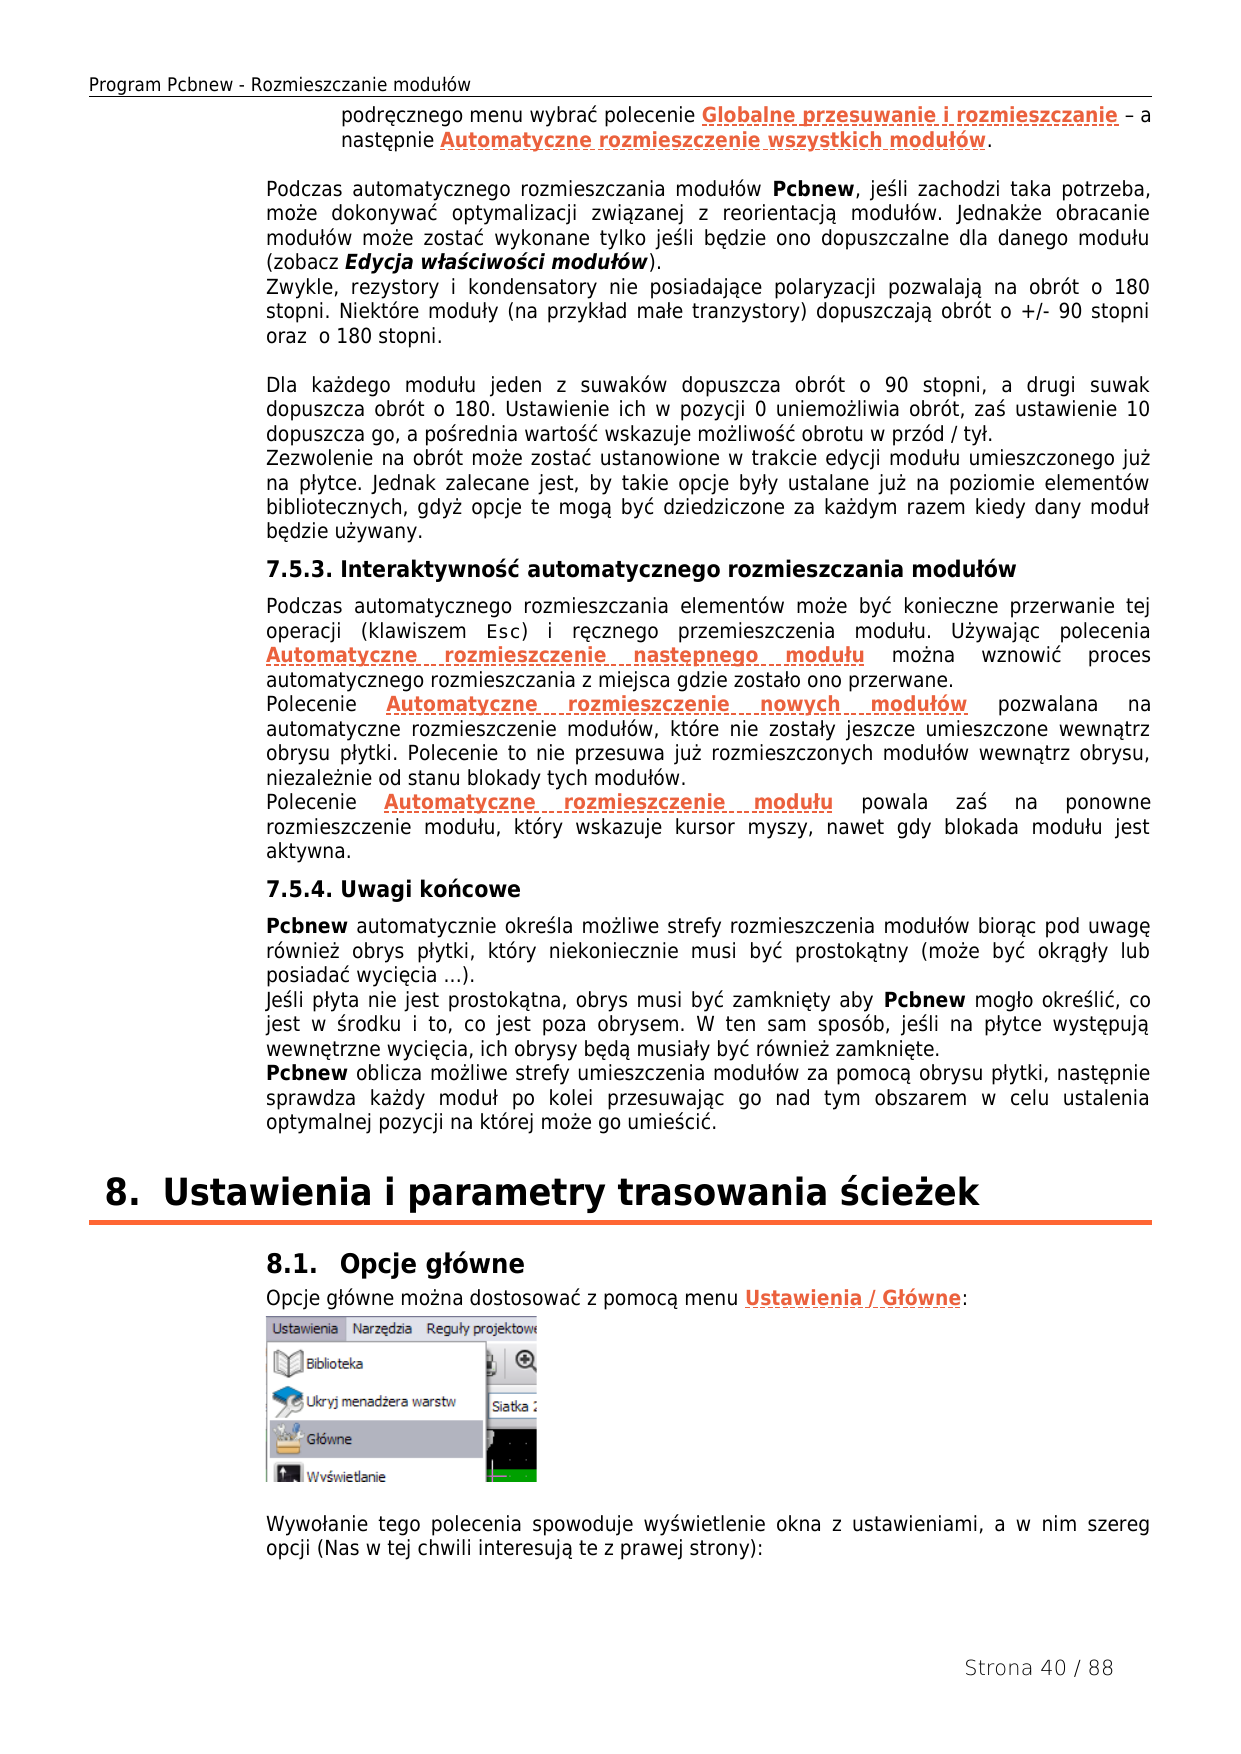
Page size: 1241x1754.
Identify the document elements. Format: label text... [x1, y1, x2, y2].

text Polecenie Automatyczne rozmieszczenie modułu powala zaś na ponowne rozmieszczenie modułu, który wskazuje kursor myszy, nawet gdy blokada modułu jest aktywna. [266, 790, 1152, 864]
text Pcbnew automatycznie określa możliwe strefy rozmieszczenia modułów biorąc pod uwagę również obrys płytki, który niekoniecznie musi być prostokątny (może być okrągły lub posiadać wycięcia ...). [266, 914, 1152, 988]
subtitle Uwagi końcowe [266, 876, 1152, 902]
text Zezwolenie na obrót może zostać ustanowione w trakcie edycji modułu umieszczonego już na płytce. Jednak zalecane jest, by takie opcje były ustalane już na poziomie elementów bibliotecznych, gdyż opcje te mogą być dziedziczone za każdym razem kiedy dany moduł będzie używany. [266, 446, 1152, 544]
text Polecenie Automatyczne rozmieszczenie nowych modułów pozwalana na automatyczne rozmieszczenie modułów, które nie zostały jeszcze umieszczone wewnątrz obrysu płytki. Polecenie to nie przesuwa już rozmieszczonych modułów wewnątrz obrysu, niezależnie od stanu blokady tych modułów. [266, 692, 1152, 790]
subtitle Opcje główne [266, 1249, 1152, 1280]
subtitle Ustawienia i parametry trasowania ścieżek [88, 1164, 1152, 1225]
list podręcznego menu wybrać polecenie Globalne przesuwanie i rozmieszczanie – a następnie Automatyczne rozmieszczenie wszystkich modułów. [303, 103, 1152, 152]
subtitle Interaktywność automatycznego rozmieszczania modułów [266, 556, 1152, 583]
picture [265, 1316, 537, 1482]
text Podczas automatycznego rozmieszczania modułów Pcbnew, jeśli zachodzi taka potrzeba, może dokonywać optymalizacji związanej z reorientacją modułów. Jednakże obracanie modułów może zostać wykonane tylko jeśli będzie ono dopuszczalne dla danego modułu (zobacz Edycja właściwości modułów). [266, 177, 1152, 275]
text Zwykle, rezystory i kondensatory nie posiadające polaryzacji pozwalają na obrót o 180 stopni. Niektóre moduły (na przykład małe tranzystory) dopuszczają obrót o +/- 90 stopni oraz o 180 stopni. [266, 275, 1152, 348]
text Podczas automatycznego rozmieszczania elementów może być konieczne przerwanie tej operacji (klawiszem Esc) i ręcznego przemieszczenia modułu. Używając polecenia Automatyczne rozmieszczenie następnego modułu można wznowić proces automatycznego rozmieszczania z miejsca gdzie zostało ono przerwane. [266, 594, 1152, 692]
text Opcje główne można dostosować z pomocą menu Ustawienia / Główne: [266, 1286, 1152, 1311]
text Pcbnew oblicza możliwe strefy umieszczenia modułów za pomocą obrysu płytki, następnie sprawdza każdy moduł po kolei przesuwając go nad tym obszarem w celu ustalenia optymalnej pozycji na której może go umieścić. [266, 1061, 1152, 1134]
text Jeśli płyta nie jest prostokątna, obrys musi być zamknięty aby Pcbnew mogło określić, co jest w środku i to, co jest poza obrysem. W ten sam sposób, jeśli na płytce występują wewnętrzne wycięcia, ich obrysy będą musiały być również zamknięte. [266, 988, 1152, 1061]
text Dla każdego modułu jeden z suwaków dopuszcza obrót o 90 stopni, a drugi suwak dopuszcza obrót o 180. Ustawienie ich w pozycji 0 uniemożliwia obrót, zaś ustawienie 10 dopuszcza go, a pośrednia wartość wskazuje możliwość obrotu w przód / tył. [266, 373, 1152, 446]
text Wywołanie tego polecenia spowoduje wyświetlenie okna z ustawieniami, a w nim szereg opcji (Nas w tej chwili interesują te z prawej strony): [266, 1512, 1152, 1561]
